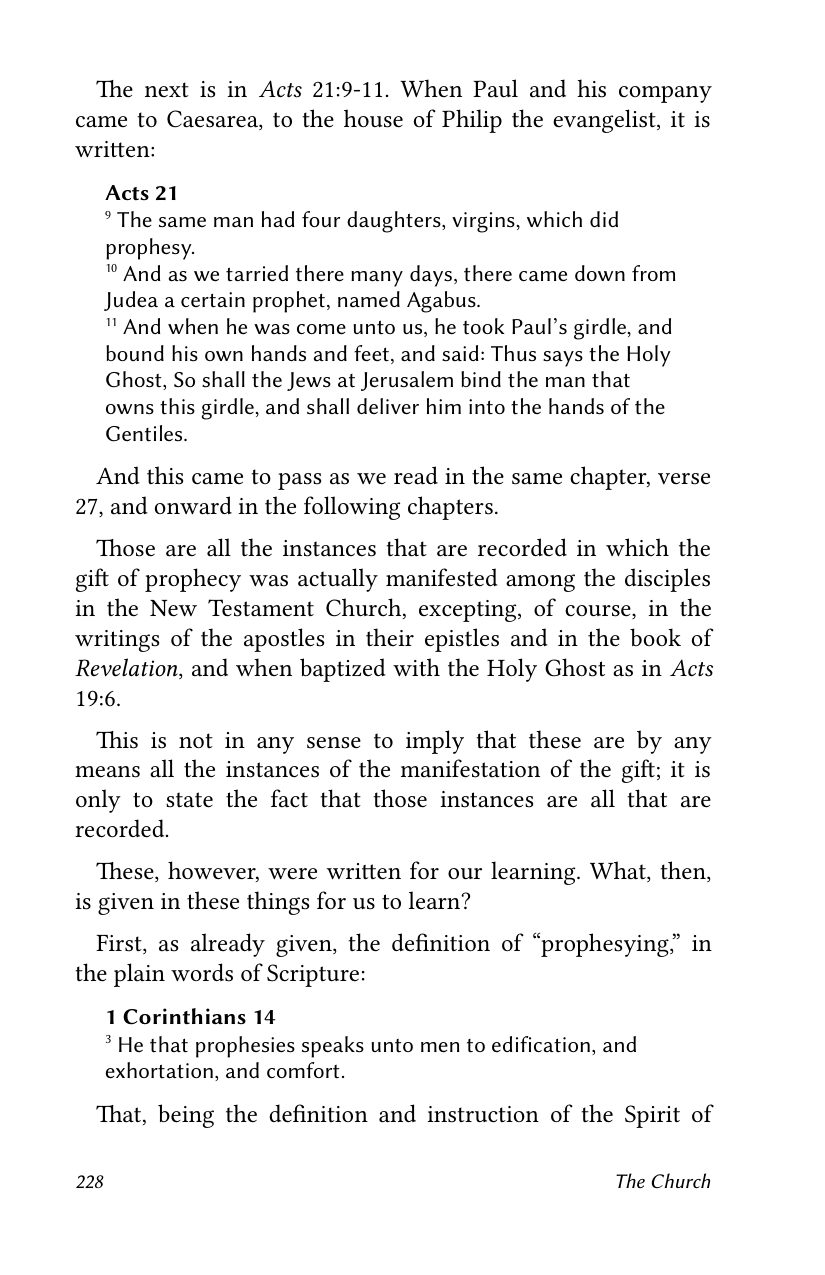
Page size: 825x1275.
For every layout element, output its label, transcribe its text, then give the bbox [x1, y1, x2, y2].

text Those are all the instances that are recorded in which the gift of prophecy was actually manifested among the disciples in the New Testament Church, excepting, of course, in the writings of the apostles in their epistles and in the book of Revelation, and when baptized with the Holy Ghost as in Acts 19:6. [75, 534, 712, 712]
text The next is in Acts 21:9-11. When Paul and his company came to Caesarea, to the house of Philip the evangelist, it is written: [75, 75, 712, 163]
text 3 He that prophesies speaks unto men to edification, and exhortation, and comfort. [105, 1032, 682, 1084]
text 9 The same man had four daughters, virgins, which did prophesy. [105, 207, 682, 260]
text That, being the definition and instruction of the Spirit of [75, 1100, 712, 1128]
text And this came to pass as we read in the same chapter, verse 27, and onward in the following chapters. [75, 462, 712, 521]
text 1 Corinthians 14 [105, 1004, 712, 1030]
text 10 And as we tarried there many days, there came down from Judea a certain prophet, named Agabus. [105, 261, 682, 313]
text 11 And when he was come unto us, he took Paul’s girdle, and bound his own hands and feet, and said: Thus says the Holy Ghost, So shall the Jews at Jerusalem bind the man that owns this girdle, and shall deliver him into the hands of the Gentiles. [105, 314, 682, 447]
text These, however, were written for our learning. What, then, is given in these things for us to learn? [75, 857, 712, 916]
text First, as already given, the definition of “prophesying,” in the plain words of Scripture: [75, 929, 712, 988]
text Acts 21 [105, 180, 712, 206]
text This is not in any sense to imply that these are by any means all the instances of the manifestation of the gift; it is only to state the fact that those instances are all that are recorded. [75, 726, 712, 844]
